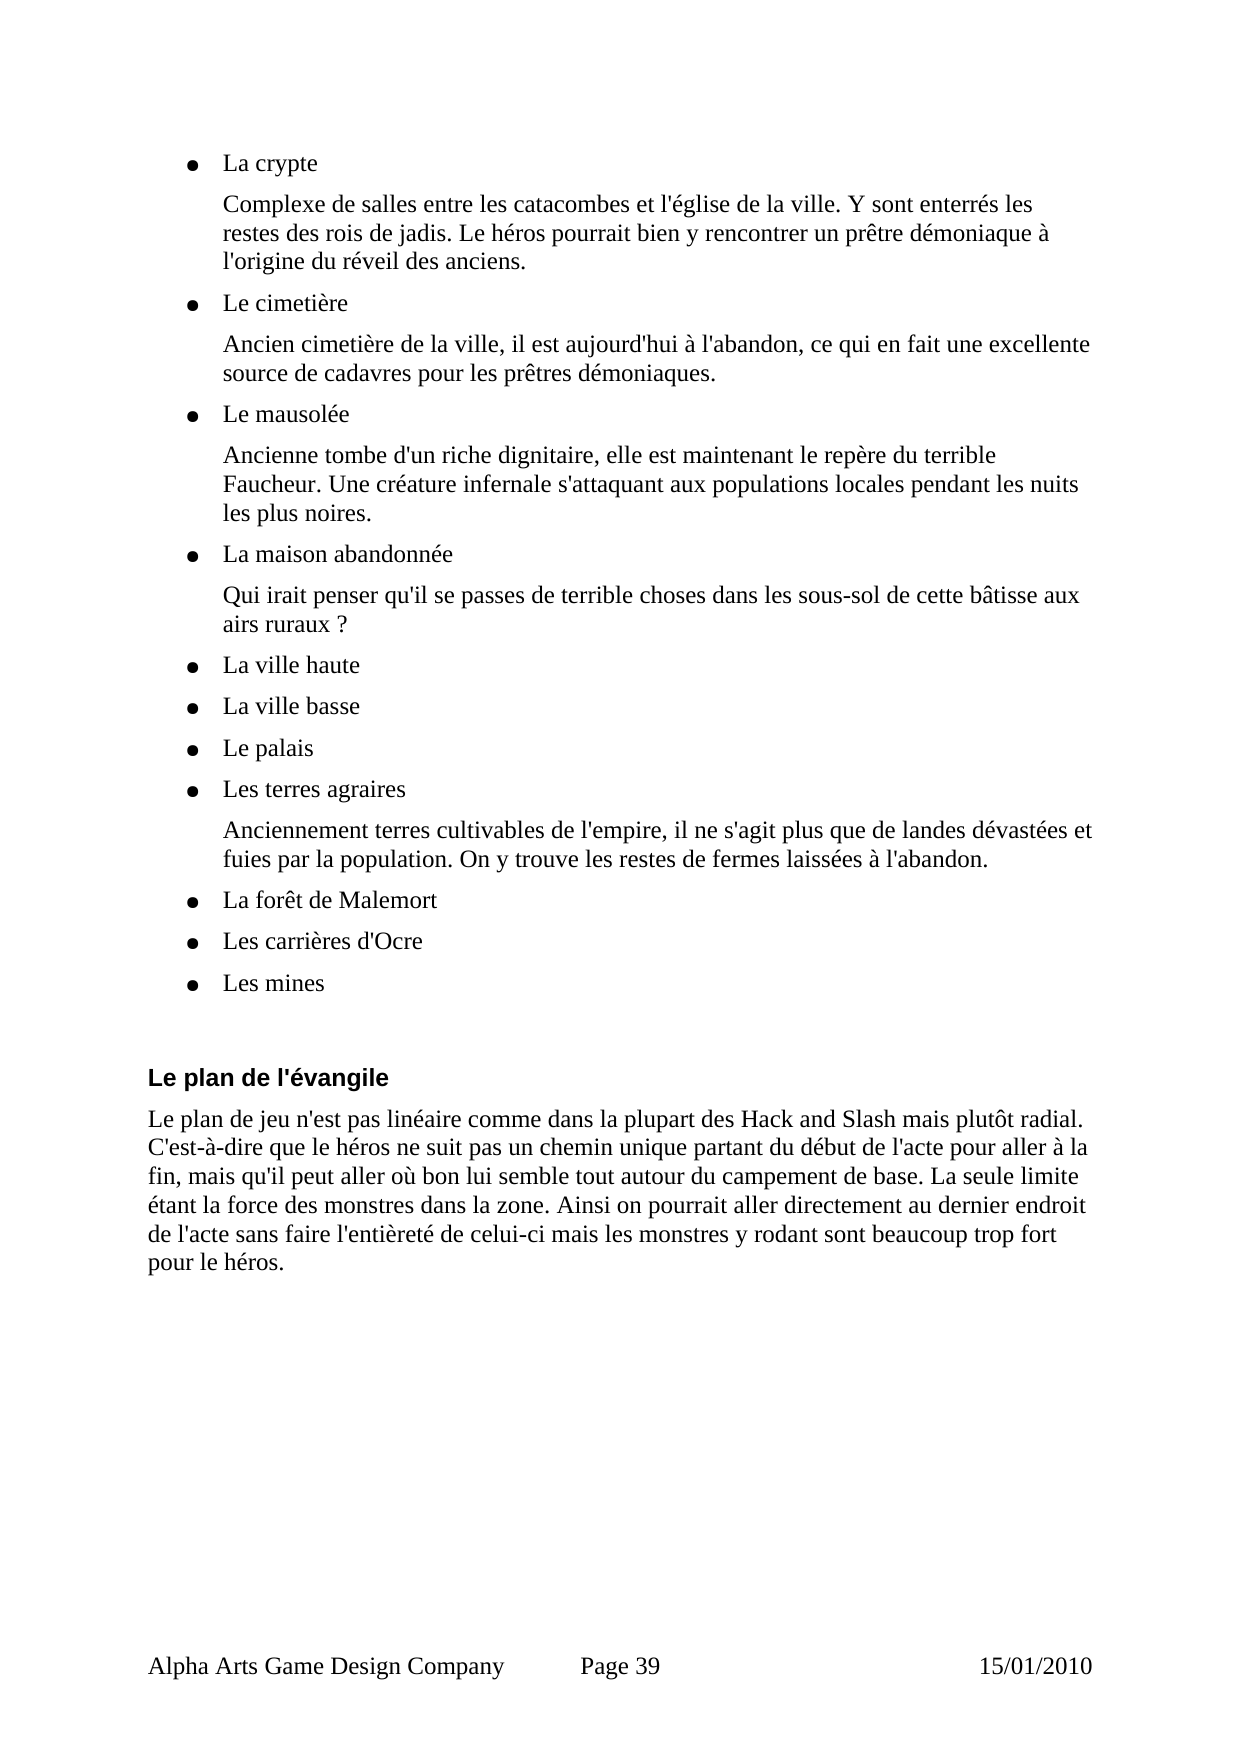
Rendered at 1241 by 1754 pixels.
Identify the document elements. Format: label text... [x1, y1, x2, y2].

list Le palais [185, 733, 1092, 761]
subtitle Le plan de l'évangile [148, 1063, 1092, 1091]
list Anciennement terres cultivables de l'empire, il ne s'agit plus que de landes dévastées et fuies par la population. On y trouve les restes de fermes laissées à l'abandon. [185, 815, 1092, 873]
list La ville haute [185, 650, 1092, 679]
list Complexe de salles entre les catacombes et l'église de la ville. Y sont enterrés les restes des rois de jadis. Le héros pourrait bien y rencontrer un prêtre démoniaque à l'origine du réveil des anciens. [185, 189, 1092, 275]
list Ancien cimetière de la ville, il est aujourd'hui à l'abandon, ce qui en fait une excellente source de cadavres pour les prêtres démoniaques. [185, 329, 1092, 386]
list Le mausolée [185, 399, 1092, 428]
text Le plan de jeu n'est pas linéaire comme dans la plupart des Hack and Slash mais plutôt radial. C'est-à-dire que le héros ne suit pas un chemin unique partant du début de l'acte pour aller à la fin, mais qu'il peut aller où bon lui semble tout autour du campement de base. La seule limite étant la force des monstres dans la zone. Ainsi on pourrait aller directement au dernier endroit de l'acte sans faire l'entièreté de celui-ci mais les monstres y rodant sont beaucoup trop fort pour le héros. [148, 1104, 1092, 1276]
list La crypte [185, 148, 1092, 176]
list Le cimetière [185, 288, 1092, 316]
list Qui irait penser qu'il se passes de terrible choses dans les sous-sol de cette bâtisse aux airs ruraux ? [185, 580, 1092, 638]
list Les terres agraires [185, 774, 1092, 803]
list Les mines [185, 968, 1092, 996]
list La maison abandonnée [185, 539, 1092, 568]
list Les carrières d'Ocre [185, 926, 1092, 955]
list La forêt de Malemort [185, 885, 1092, 914]
list Ancienne tombe d'un riche dignitaire, elle est maintenant le repère du terrible Faucheur. Une créature infernale s'attaquant aux populations locales pendant les nuits les plus noires. [185, 440, 1092, 526]
list La ville basse [185, 691, 1092, 720]
